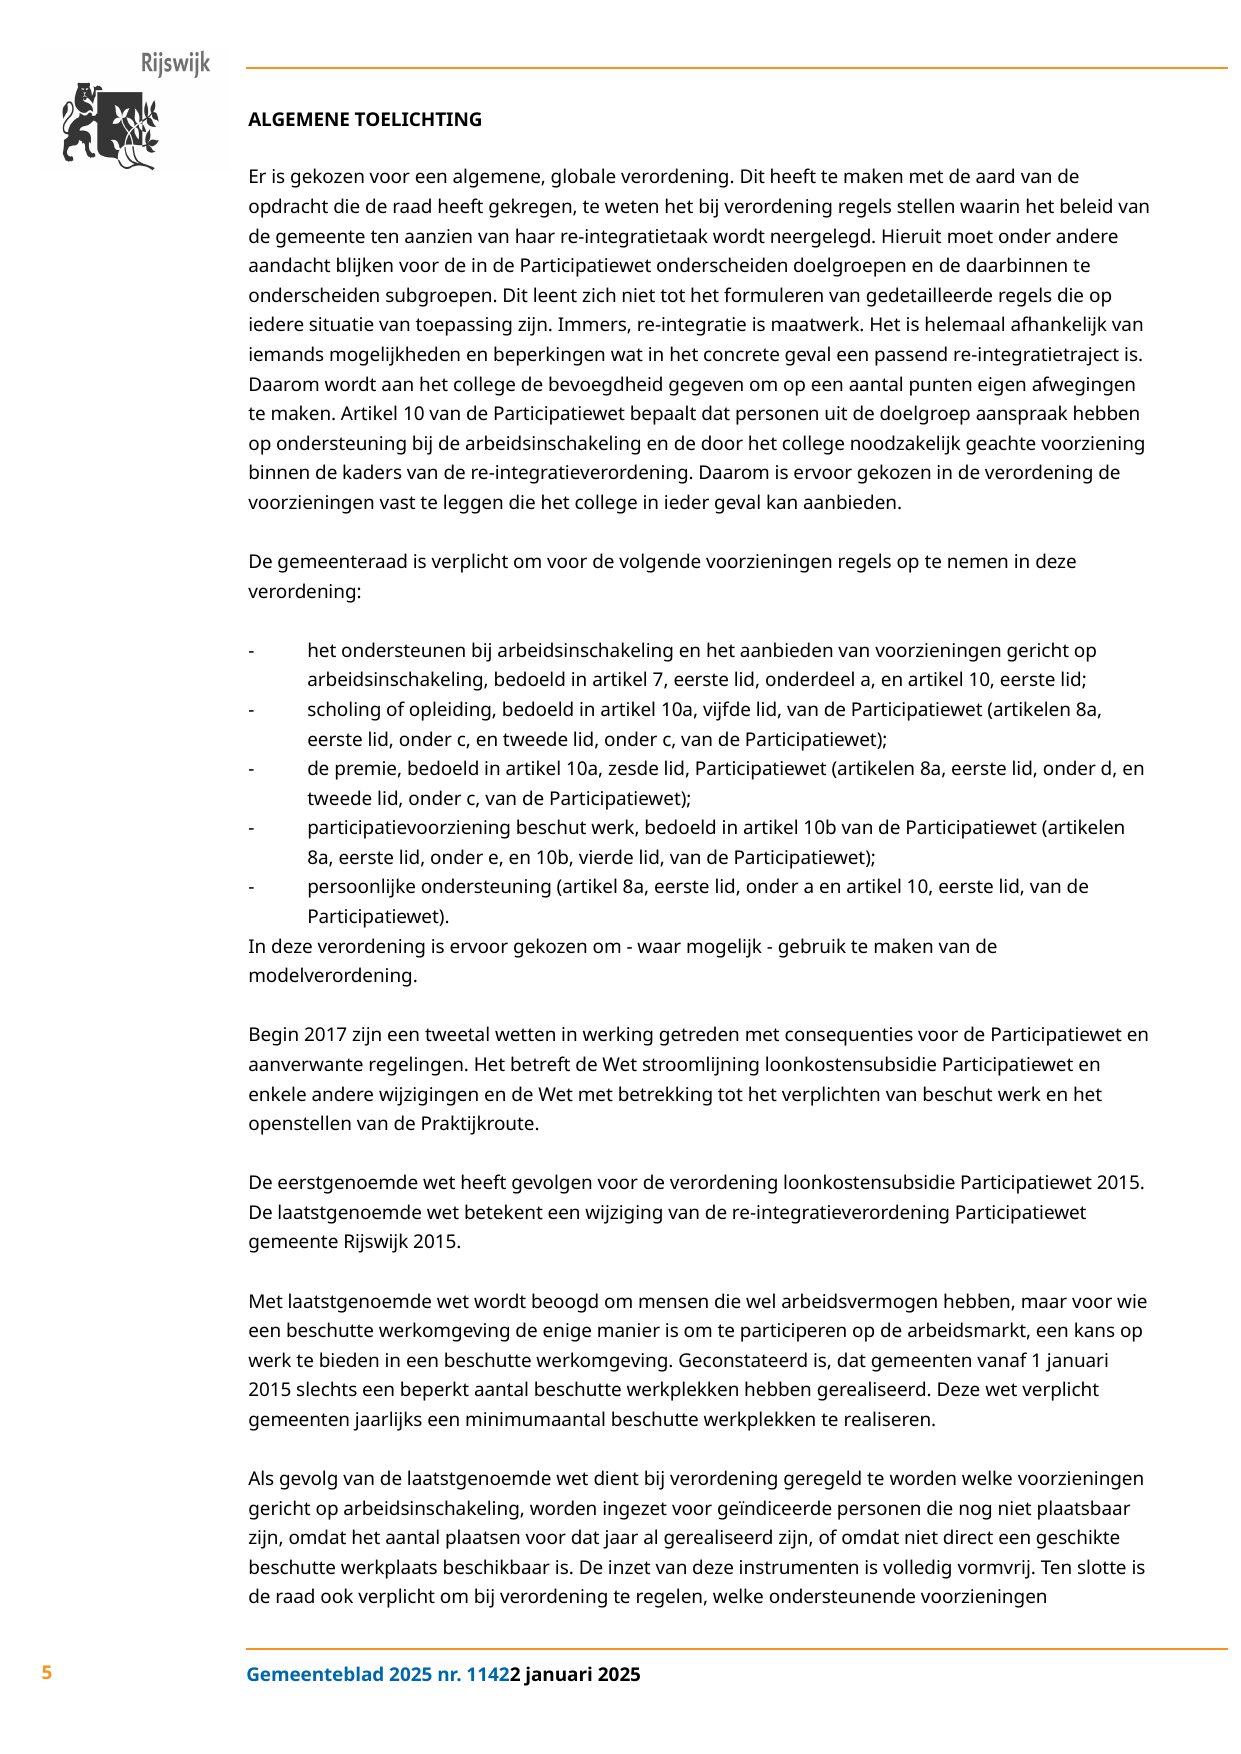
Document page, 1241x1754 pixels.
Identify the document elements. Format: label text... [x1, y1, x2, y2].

list de premie, bedoeld in artikel 10a, zesde lid, Participatiewet (artikelen 8a, eerste lid, onder d, en tweede lid, onder c, van de Participatiewet); [248, 755, 1152, 811]
text De eerstgenoemde wet heeft gevolgen voor de verordening loonkostensubsidie Participatiewet 2015. De laatstgenoemde wet betekent een wijziging van de re-integratieverordening Participatiewet gemeente Rijswijk 2015. [248, 1169, 1152, 1254]
text Begin 2017 zijn een tweetal wetten in werking getreden met consequenties voor de Participatiewet en aanverwante regelingen. Het betreft de Wet stroomlijning loonkostensubsidie Participatiewet en enkele andere wijzigingen en de Wet met betrekking tot het verplichten van beschut werk en het openstellen van de Praktijkroute. [248, 1022, 1152, 1136]
picture [41, 47, 231, 172]
list persoonlijke ondersteuning (artikel 8a, eerste lid, onder a en artikel 10, eerste lid, van de Participatiewet). [248, 874, 1152, 929]
text Met laatstgenoemde wet wordt beoogd om mensen die wel arbeidsvermogen hebben, maar voor wie een beschutte werkomgeving de enige manier is om te participeren op de arbeidsmarkt, een kans op werk te bieden in een beschutte werkomgeving. Geconstateerd is, dat gemeenten vanaf 1 januari 2015 slechts een beperkt aantal beschutte werkplekken hebben gerealiseerd. Deze wet verplicht gemeenten jaarlijks een minimumaantal beschutte werkplekken te realiseren. [248, 1288, 1152, 1432]
text In deze verordening is ervoor gekozen om - waar mogelijk - gebruik te maken van de modelverordening. [248, 933, 1152, 988]
list participatievoorziening beschut werk, bedoeld in artikel 10b van de Participatiewet (artikelen 8a, eerste lid, onder e, en 10b, vierde lid, van de Participatiewet); [248, 814, 1152, 870]
text Er is gekozen voor een algemene, globale verordening. Dit heeft te maken met de aard van de opdracht die de raad heeft gekregen, te weten het bij verordening regels stellen waarin het beleid van de gemeente ten aanzien van haar re-integratietaak wordt neergelegd. Hieruit moet onder andere aandacht blijken voor de in de Participatiewet onderscheiden doelgroepen en de daarbinnen te onderscheiden subgroepen. Dit leent zich niet tot het formuleren van gedetailleerde regels die op iedere situatie van toepassing zijn. Immers, re-integratie is maatwerk. Het is helemaal afhankelijk van iemands mogelijkheden en beperkingen wat in het concrete geval een passend re-integratietraject is. Daarom wordt aan het college de bevoegdheid gegeven om op een aantal punten eigen afwegingen te maken. Artikel 10 van de Participatiewet bepaalt dat personen uit de doelgroep aanspraak hebben op ondersteuning bij de arbeidsinschakeling en de door het college noodzakelijk geachte voorziening binnen de kaders van de re-integratieverordening. Daarom is ervoor gekozen in de verordening de voorzieningen vast te leggen die het college in ieder geval kan aanbieden. [248, 164, 1152, 515]
list het ondersteunen bij arbeidsinschakeling en het aanbieden van voorzieningen gericht op arbeidsinschakeling, bedoeld in artikel 7, eerste lid, onderdeel a, en artikel 10, eerste lid; [248, 637, 1152, 692]
list scholing of opleiding, bedoeld in artikel 10a, vijfde lid, van de Participatiewet (artikelen 8a, eerste lid, onder c, en tweede lid, onder c, van de Participatiewet); [248, 696, 1152, 751]
text De gemeenteraad is verplicht om voor de volgende voorzieningen regels op te nemen in deze verordening: [248, 548, 1152, 603]
text ALGEMENE TOELICHTING [248, 95, 1152, 134]
text Als gevolg van de laatstgenoemde wet dient bij verordening geregeld te worden welke voorzieningen gericht op arbeidsinschakeling, worden ingezet voor geïndiceerde personen die nog niet plaatsbaar zijn, omdat het aantal plaatsen voor dat jaar al gerealiseerd zijn, of omdat niet direct een geschikte beschutte werkplaats beschikbaar is. De inzet van deze instrumenten is volledig vormvrij. Ten slotte is de raad ook verplicht om bij verordening te regelen, welke ondersteunende voorzieningen [248, 1465, 1152, 1609]
